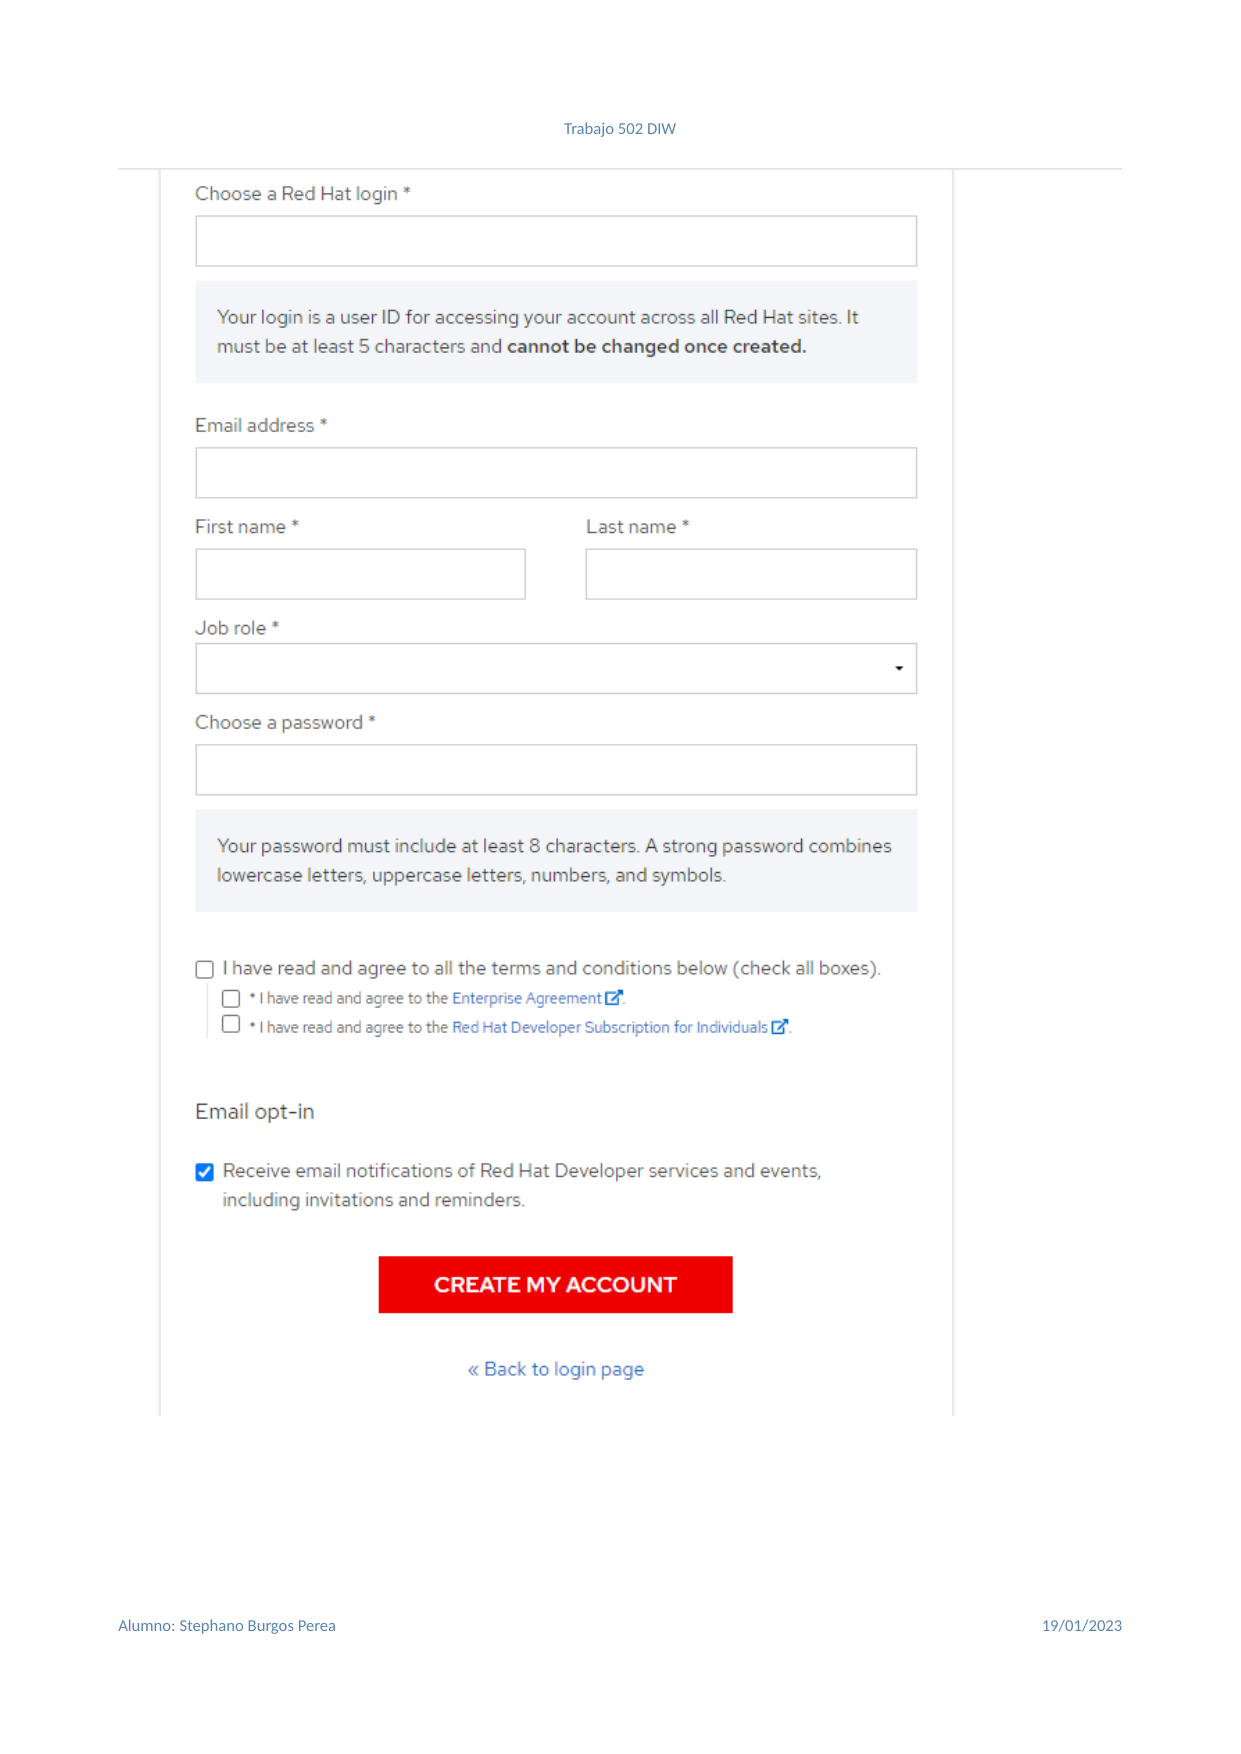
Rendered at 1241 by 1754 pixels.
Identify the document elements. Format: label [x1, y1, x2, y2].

picture [118, 167, 1123, 1416]
